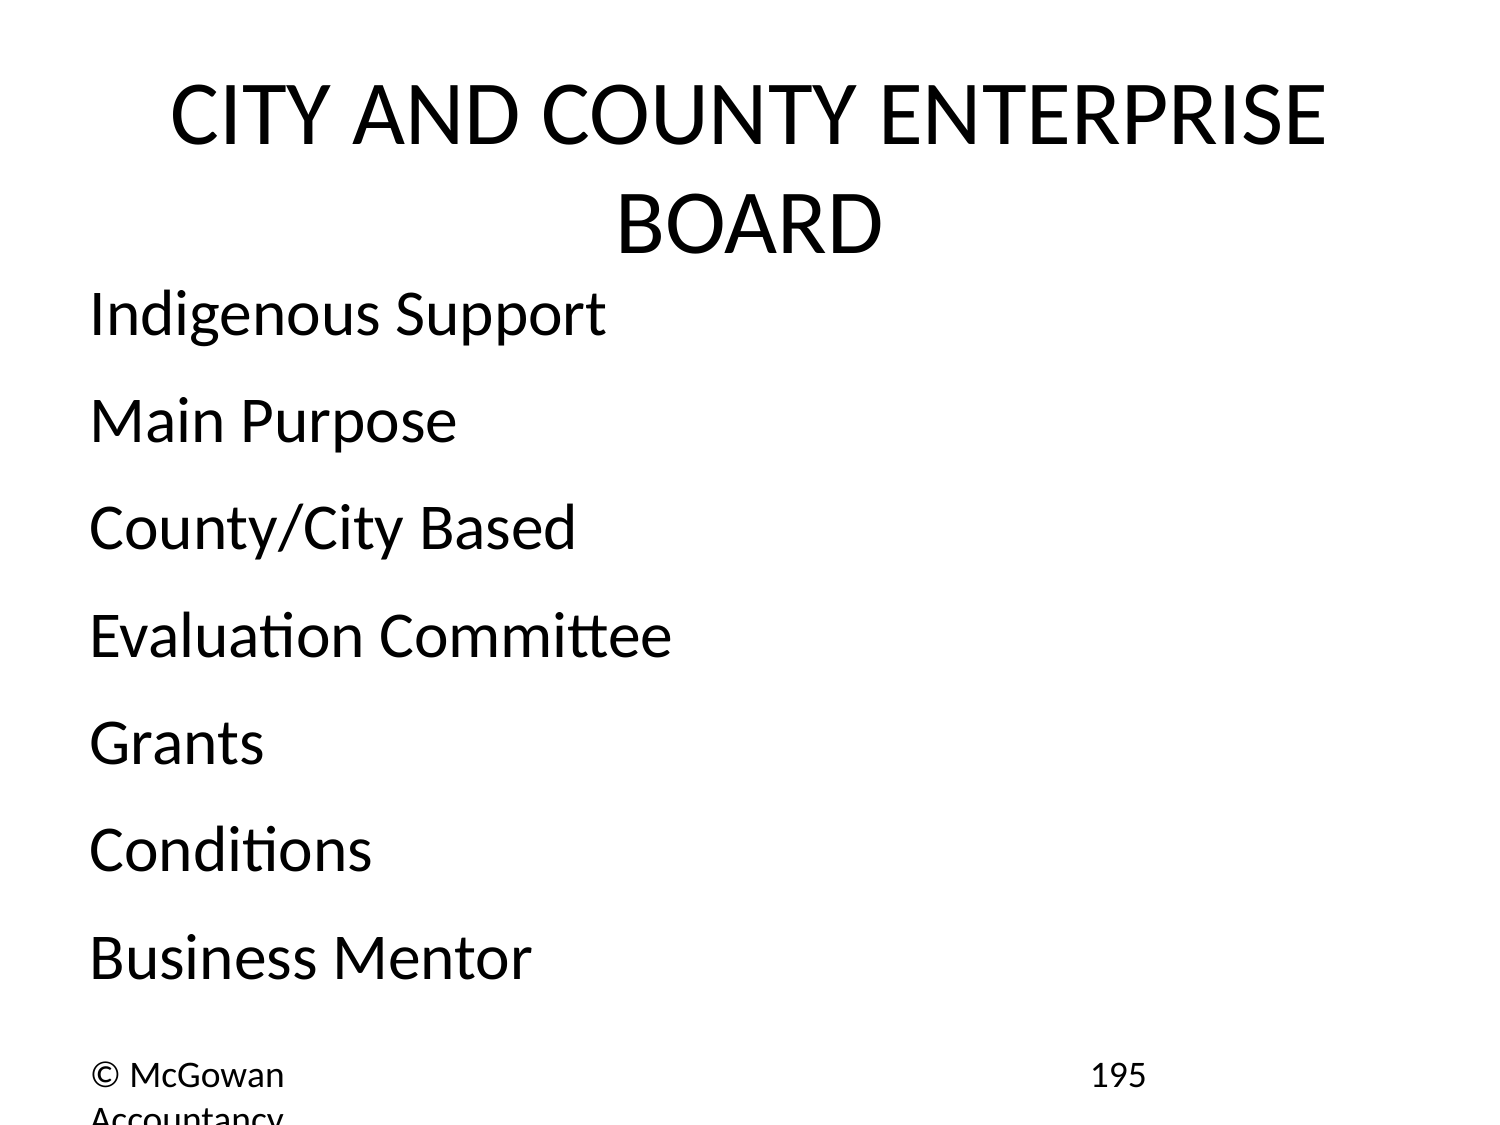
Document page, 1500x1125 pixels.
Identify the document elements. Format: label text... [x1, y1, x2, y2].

title CITY AND COUNTY ENTERPRISE BOARD [75, 45, 1425, 233]
list Indigenous Support Main Purpose County/City Based Evaluation Committee Grants Conditions Business Mentor [75, 262, 1425, 1005]
text_box [1074, 1042, 1425, 1103]
text_box © McGowan Accountancy Services [75, 1042, 425, 1103]
